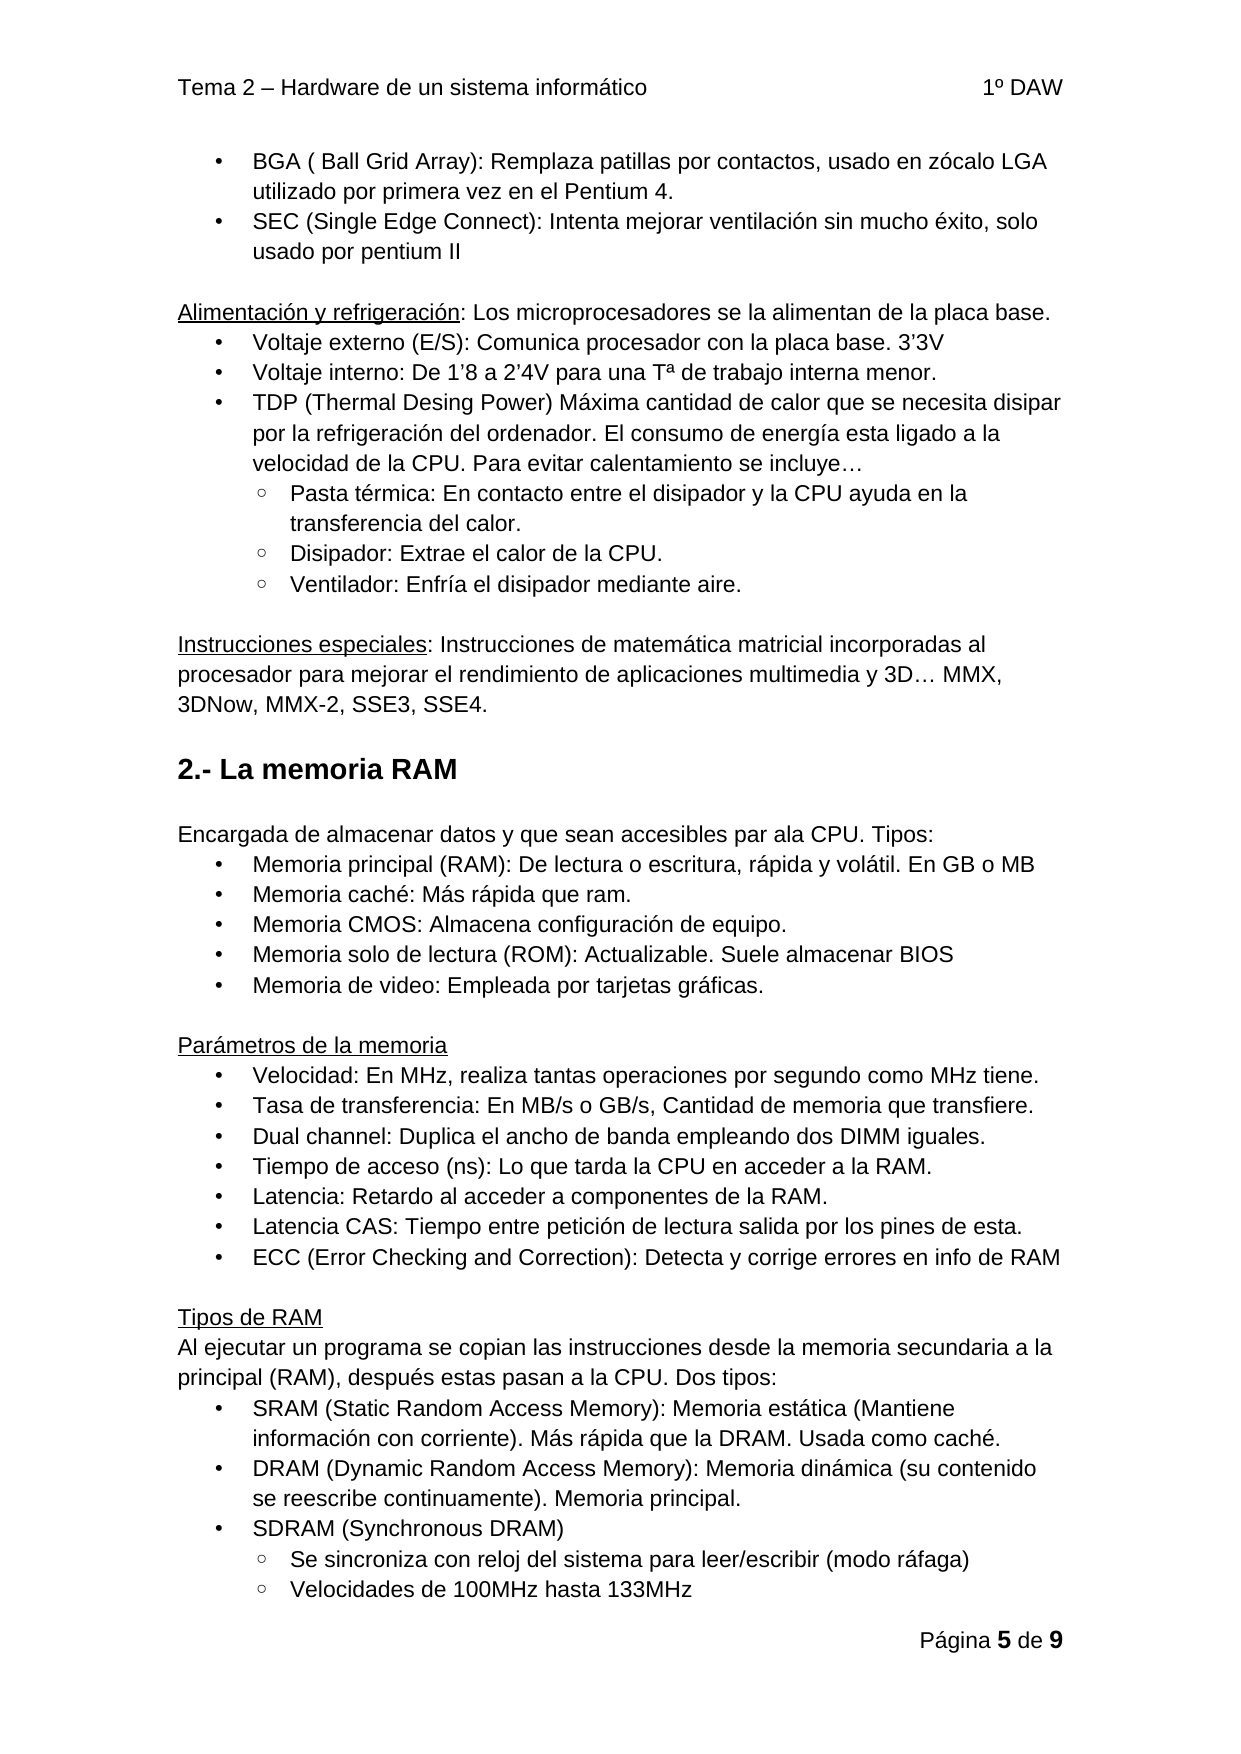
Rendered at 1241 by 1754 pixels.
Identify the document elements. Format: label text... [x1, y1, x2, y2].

list Velocidades de 100MHz hasta 133MHz [252, 1576, 1063, 1602]
list Disipador: Extrae el calor de la CPU. [252, 540, 1063, 567]
list Latencia: Retardo al acceder a componentes de la RAM. [215, 1183, 1063, 1209]
list BGA ( Ball Grid Array): Remplaza patillas por contactos, usado en zócalo LGA utilizado por primera vez en el Pentium 4. [215, 148, 1063, 204]
list Voltaje interno: De 1’8 a 2’4V para una Tª de trabajo interna menor. [215, 359, 1063, 385]
list Alimentación y refrigeración: Los microprocesadores se la alimentan de la placa base. [177, 299, 1063, 325]
list SDRAM (Synchronous DRAM) [215, 1515, 1063, 1542]
list Se sincroniza con reloj del sistema para leer/escribir (modo ráfaga) [252, 1546, 1063, 1572]
list Tipos de RAM [177, 1304, 1063, 1330]
list Instrucciones especiales: Instrucciones de matemática matricial incorporadas al procesador para mejorar el rendimiento de aplicaciones multimedia y 3D… MMX, 3DNow, MMX-2, SSE3, SSE4. [177, 631, 1063, 718]
list Memoria caché: Más rápida que ram. [215, 881, 1063, 907]
list Dual channel: Duplica el ancho de banda empleando dos DIMM iguales. [215, 1123, 1063, 1149]
list Tasa de transferencia: En MB/s o GB/s, Cantidad de memoria que transfiere. [215, 1092, 1063, 1119]
list Tiempo de acceso (ns): Lo que tarda la CPU en acceder a la RAM. [215, 1153, 1063, 1179]
list Al ejecutar un programa se copian las instrucciones desde la memoria secundaria a la principal (RAM), después estas pasan a la CPU. Dos tipos: [177, 1334, 1063, 1391]
list Pasta térmica: En contacto entre el disipador y la CPU ayuda en la transferencia del calor. [252, 480, 1063, 536]
list SRAM (Static Random Access Memory): Memoria estática (Mantiene información con corriente). Más rápida que la DRAM. Usada como caché. [215, 1394, 1063, 1451]
list Ventilador: Enfría el disipador mediante aire. [252, 571, 1063, 597]
list 2.- La memoria RAM [177, 752, 1063, 785]
list Memoria solo de lectura (ROM): Actualizable. Suele almacenar BIOS [215, 941, 1063, 968]
list Memoria de video: Empleada por tarjetas gráficas. [215, 972, 1063, 998]
list Encargada de almacenar datos y que sean accesibles par ala CPU. Tipos: [177, 821, 1063, 847]
list Memoria principal (RAM): De lectura o escritura, rápida y volátil. En GB o MB [215, 851, 1063, 877]
list DRAM (Dynamic Random Access Memory): Memoria dinámica (su contenido se reescribe continuamente). Memoria principal. [215, 1455, 1063, 1511]
list Memoria CMOS: Almacena configuración de equipo. [215, 911, 1063, 937]
list SEC (Single Edge Connect): Intenta mejorar ventilación sin mucho éxito, solo usado por pentium II [215, 208, 1063, 264]
list Voltaje externo (E/S): Comunica procesador con la placa base. 3’3V [215, 329, 1063, 355]
list ECC (Error Checking and Correction): Detecta y corrige errores en info de RAM [215, 1243, 1063, 1270]
list Latencia CAS: Tiempo entre petición de lectura salida por los pines de esta. [215, 1213, 1063, 1239]
list Parámetros de la memoria [177, 1032, 1063, 1058]
list Velocidad: En MHz, realiza tantas operaciones por segundo como MHz tiene. [215, 1062, 1063, 1088]
list TDP (Thermal Desing Power) Máxima cantidad de calor que se necesita disipar por la refrigeración del ordenador. El consumo de energía esta ligado a la velocidad de la CPU. Para evitar calentamiento se incluye… [215, 389, 1063, 476]
